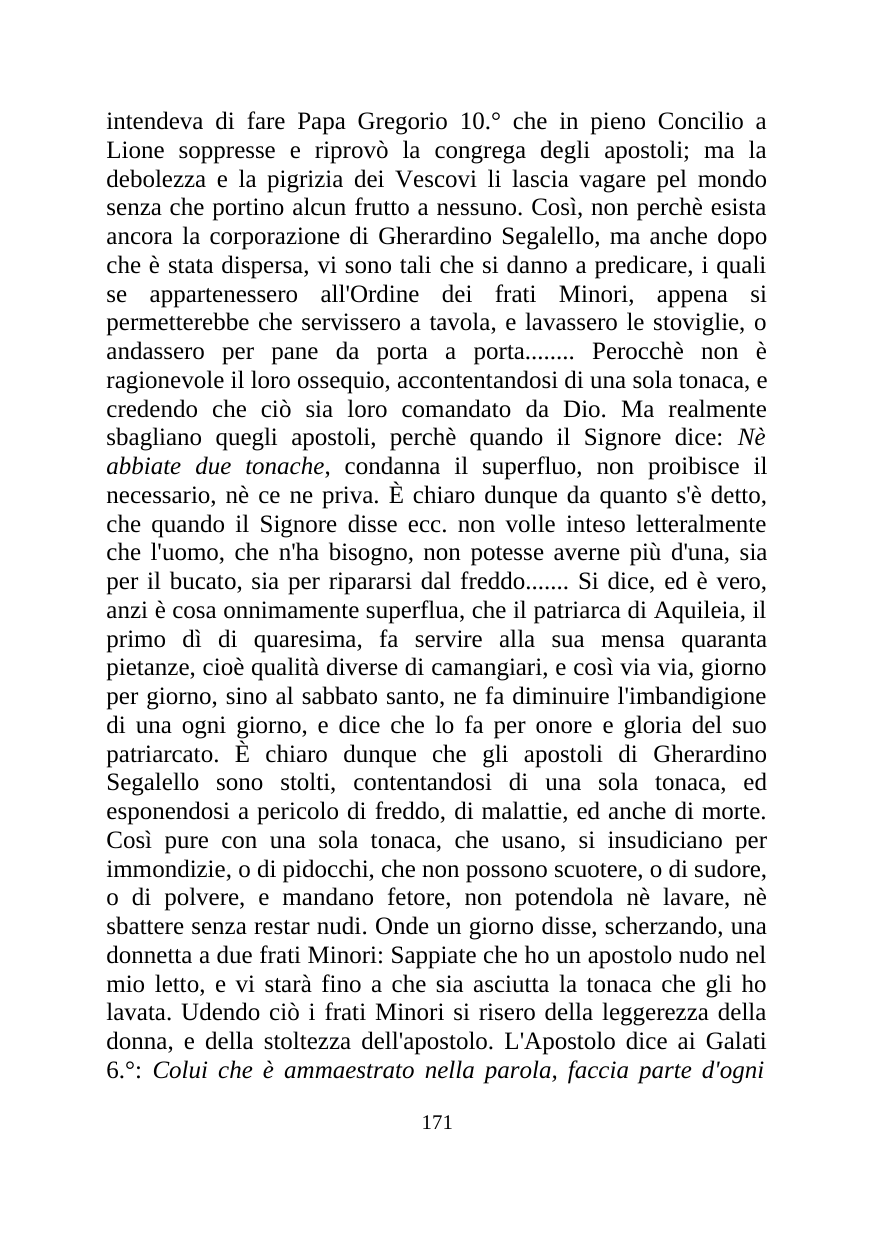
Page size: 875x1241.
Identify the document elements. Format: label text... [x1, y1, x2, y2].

text intendeva di fare Papa Gregorio 10.° che in pieno Concilio a Lione soppresse e riprovò la congrega degli apostoli; ma la debolezza e la pigrizia dei Vescovi li lascia vagare pel mondo senza che portino alcun frutto a nessuno. Così, non perchè esista ancora la corporazione di Gherardino Segalello, ma anche dopo che è stata dispersa, vi sono tali che si danno a predicare, i quali se appartenessero all'Ordine dei frati Minori, appena si permetterebbe che servissero a tavola, e lavassero le stoviglie, o andassero per pane da porta a porta........ Perocchè non è ragionevole il loro ossequio, accontentandosi di una sola tonaca, e credendo che ciò sia loro comandato da Dio. Ma realmente sbagliano quegli apostoli, perchè quando il Signore dice: Nè abbiate due tonache, condanna il superfluo, non proibisce il necessario, nè ce ne priva. È chiaro dunque da quanto s'è detto, che quando il Signore disse ecc. non volle inteso letteralmente che l'uomo, che n'ha bisogno, non potesse averne più d'una, sia per il bucato, sia per ripararsi dal freddo....... Si dice, ed è vero, anzi è cosa onnimamente superflua, che il patriarca di Aquileia, il primo dì di quaresima, fa servire alla sua mensa quaranta pietanze, cioè qualità diverse di camangiari, e così via via, giorno per giorno, sino al sabbato santo, ne fa diminuire l'imbandigione di una ogni giorno, e dice che lo fa per onore e gloria del suo patriarcato. È chiaro dunque che gli apostoli di Gherardino Segalello sono stolti, contentandosi di una sola tonaca, ed esponendosi a pericolo di freddo, di malattie, ed anche di morte. Così pure con una sola tonaca, che usano, si insudiciano per immondizie, o di pidocchi, che non possono scuotere, o di sudore, o di polvere, e mandano fetore, non potendola nè lavare, nè sbattere senza restar nudi. Onde un giorno disse, scherzando, una donnetta a due frati Minori: Sappiate che ho un apostolo nudo nel mio letto, e vi starà fino a che sia asciutta la tonaca che gli ho lavata. Udendo ciò i frati Minori si risero della leggerezza della donna, e della stoltezza dell'apostolo. L'Apostolo dice ai Galati 6.°: Colui che è ammaestrato nella parola, faccia parte d'ogni [106, 106, 768, 1084]
